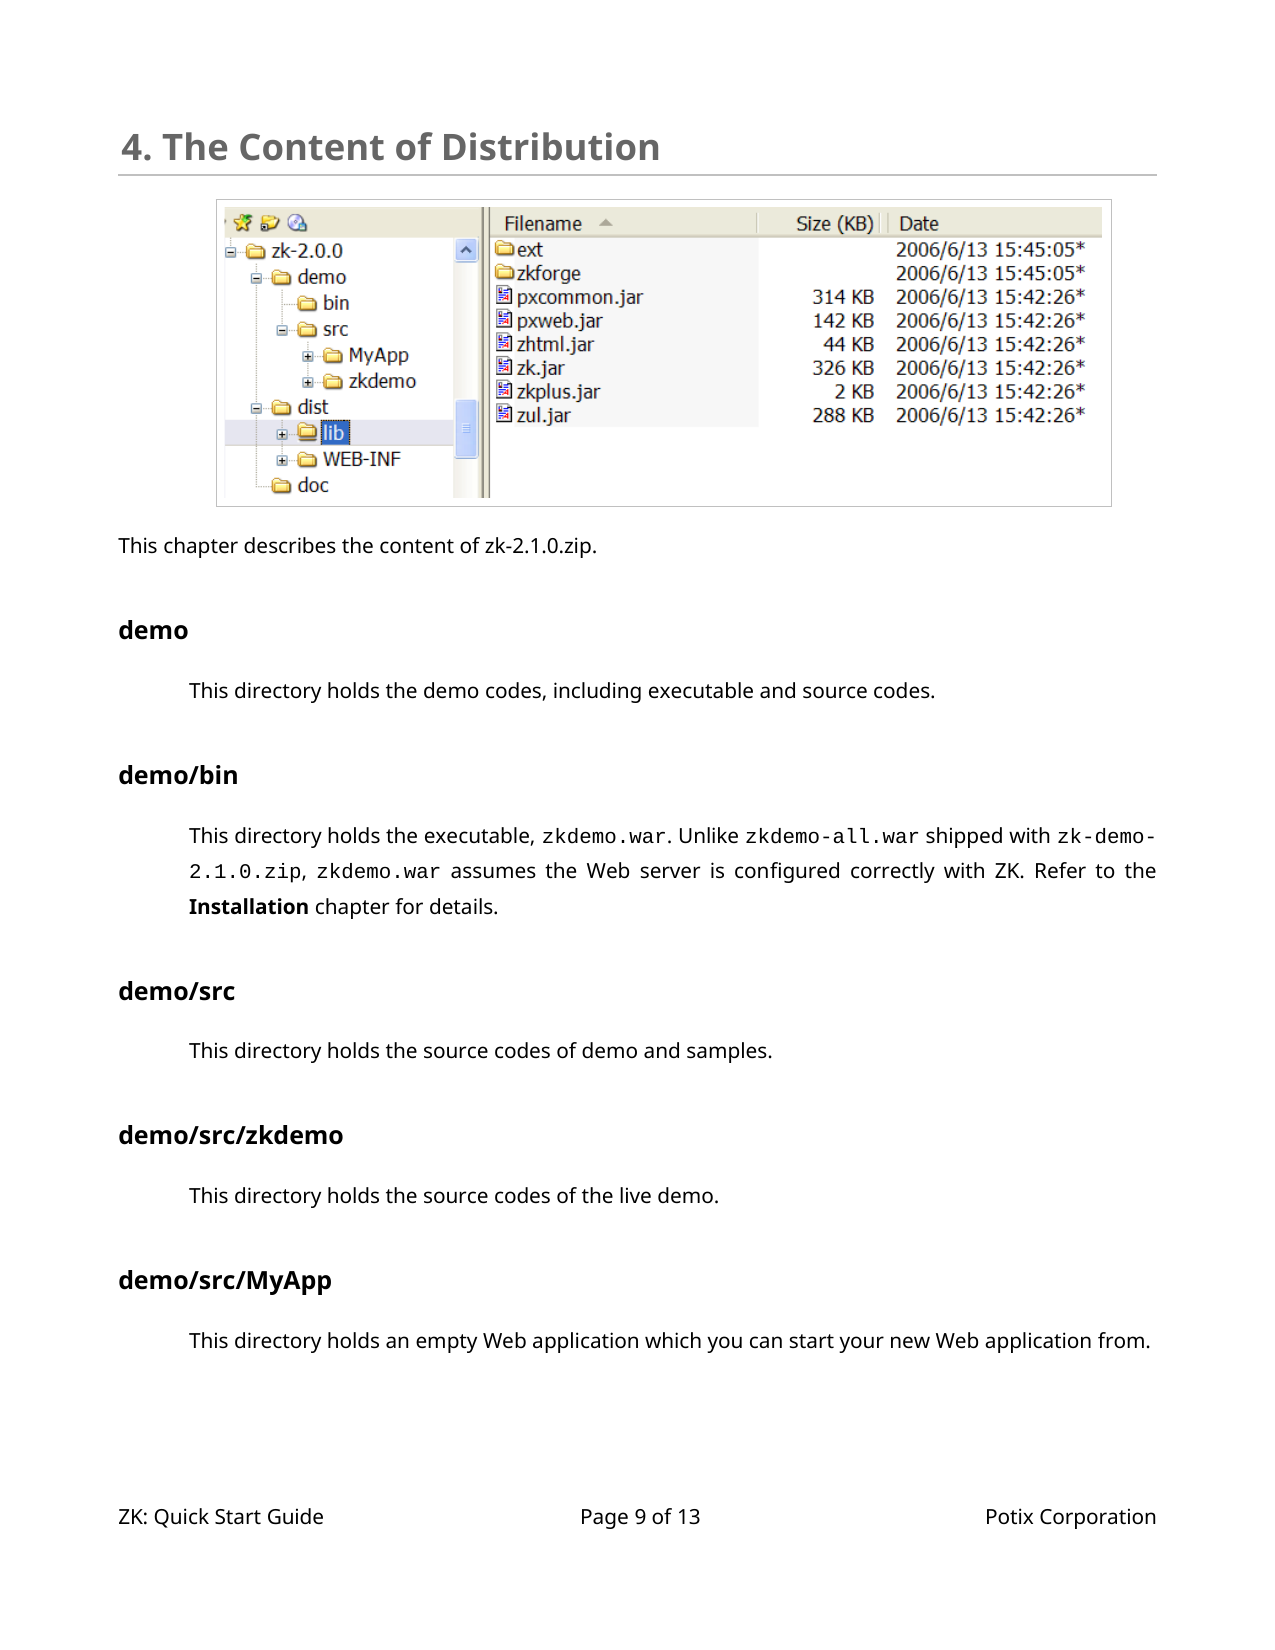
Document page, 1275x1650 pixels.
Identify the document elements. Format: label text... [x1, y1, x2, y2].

subtitle demo/src/MyApp [118, 1263, 1157, 1297]
subtitle demo/bin [118, 757, 1157, 791]
text This directory holds the source codes of the live demo. [189, 1181, 1157, 1210]
text This chapter describes the content of zk-2.1.0.zip. [118, 498, 1157, 559]
subtitle 4. The Content of Distribution [118, 118, 1157, 174]
text This directory holds the source codes of demo and samples. [189, 1037, 1157, 1065]
text This directory holds the executable, zkdemo.war. Unlike zkdemo-all.war shipped with zk-demo-2.1.0.zip, zkdemo.war assumes the Web server is configured correctly with ZK. Refer to the Installation chapter for details. [189, 821, 1157, 920]
subtitle demo/src [118, 973, 1157, 1007]
text This directory holds the demo codes, including executable and source codes. [189, 676, 1157, 704]
text [217, 200, 1111, 506]
text This directory holds an empty Web application which you can start your new Web application from. [189, 1326, 1157, 1354]
picture [224, 207, 1102, 498]
subtitle demo [118, 613, 1157, 647]
subtitle demo/src/zkdemo [118, 1118, 1157, 1152]
